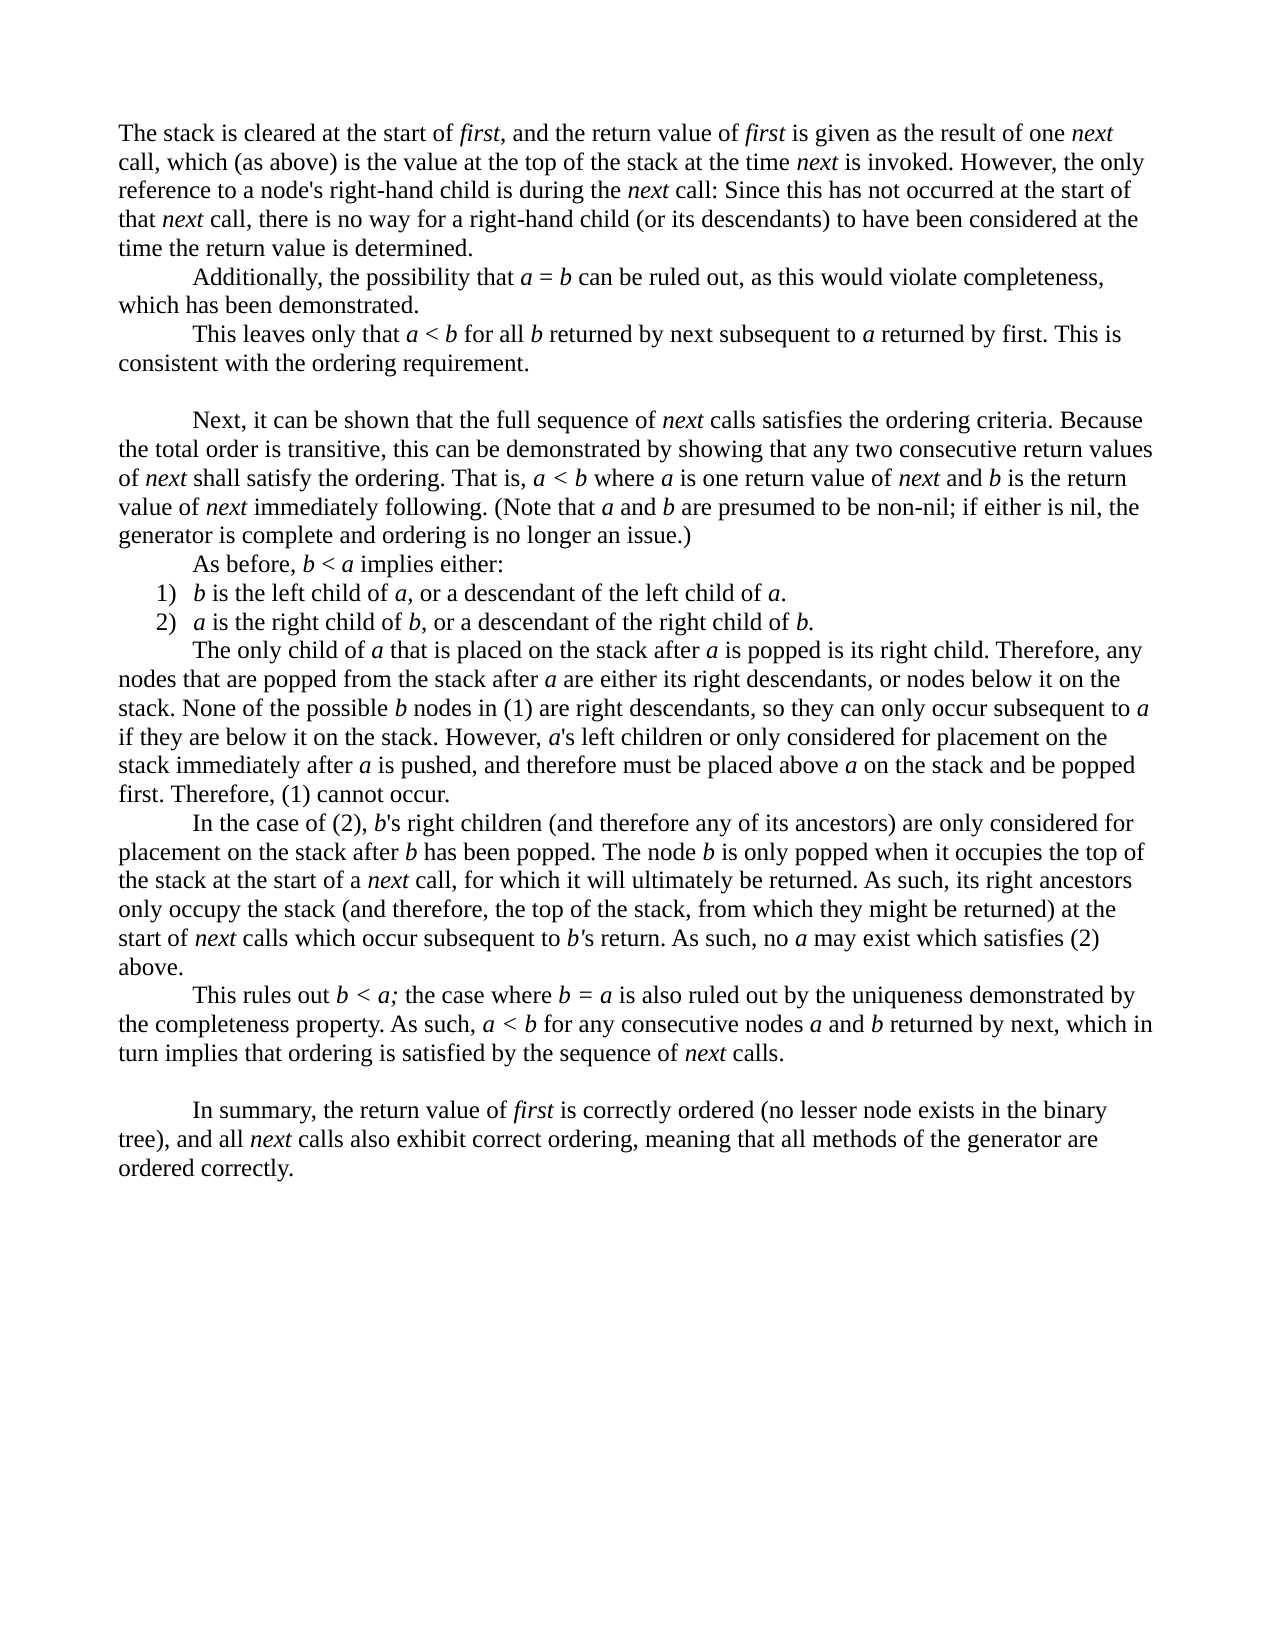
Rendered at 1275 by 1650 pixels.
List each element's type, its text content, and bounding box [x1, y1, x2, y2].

text This rules out b < a; the case where b = a is also ruled out by the uniqueness demonstrated by the completeness property. As such, a < b for any consecutive nodes a and b returned by next, which in turn implies that ordering is satisfied by the sequence of next calls. [118, 981, 1157, 1067]
text The only child of a that is placed on the stack after a is popped is its right child. Therefore, any nodes that are popped from the stack after a are either its right descendants, or nodes below it on the stack. None of the possible b nodes in (1) are right descendants, so they can only occur subsequent to a if they are below it on the stack. However, a's left children or only considered for placement on the stack immediately after a is pushed, and therefore must be placed above a on the stack and be popped first. Therefore, (1) cannot occur. [118, 636, 1157, 808]
text Next, it can be shown that the full sequence of next calls satisfies the ordering criteria. Because the total order is transitive, this can be demonstrated by showing that any two consecutive return values of next shall satisfy the ordering. That is, a < b where a is one return value of next and b is the return value of next immediately following. (Note that a and b are presumed to be non-nil; if either is nil, the generator is complete and ordering is no longer an issue.) [118, 406, 1157, 549]
list a is the right child of b, or a descendant of the right child of b. [156, 607, 1157, 636]
text In the case of (2), b's right children (and therefore any of its ancestors) are only considered for placement on the stack after b has been popped. The node b is only popped when it occupies the top of the stack at the start of a next call, for which it will ultimately be returned. As such, its right ancestors only occupy the stack (and therefore, the top of the stack, from which they might be returned) at the start of next calls which occur subsequent to b's return. As such, no a may exist which satisfies (2) above. [118, 808, 1157, 981]
text The stack is cleared at the start of first, and the return value of first is given as the result of one next call, which (as above) is the value at the top of the stack at the time next is invoked. However, the only reference to a node's right-hand child is during the next call: Since this has not occurred at the start of that next call, there is no way for a right-hand child (or its descendants) to have been considered at the time the return value is determined. [118, 118, 1157, 262]
list b is the left child of a, or a descendant of the left child of a. [156, 578, 1157, 607]
text This leaves only that a < b for all b returned by next subsequent to a returned by first. This is consistent with the ordering requirement. [118, 319, 1157, 377]
text In summary, the return value of first is correctly ordered (no lesser node exists in the binary tree), and all next calls also exhibit correct ordering, meaning that all methods of the generator are ordered correctly. [118, 1096, 1157, 1182]
text Additionally, the possibility that a = b can be ruled out, as this would violate completeness, which has been demonstrated. [118, 262, 1157, 319]
text As before, b < a implies either: [118, 549, 1157, 578]
